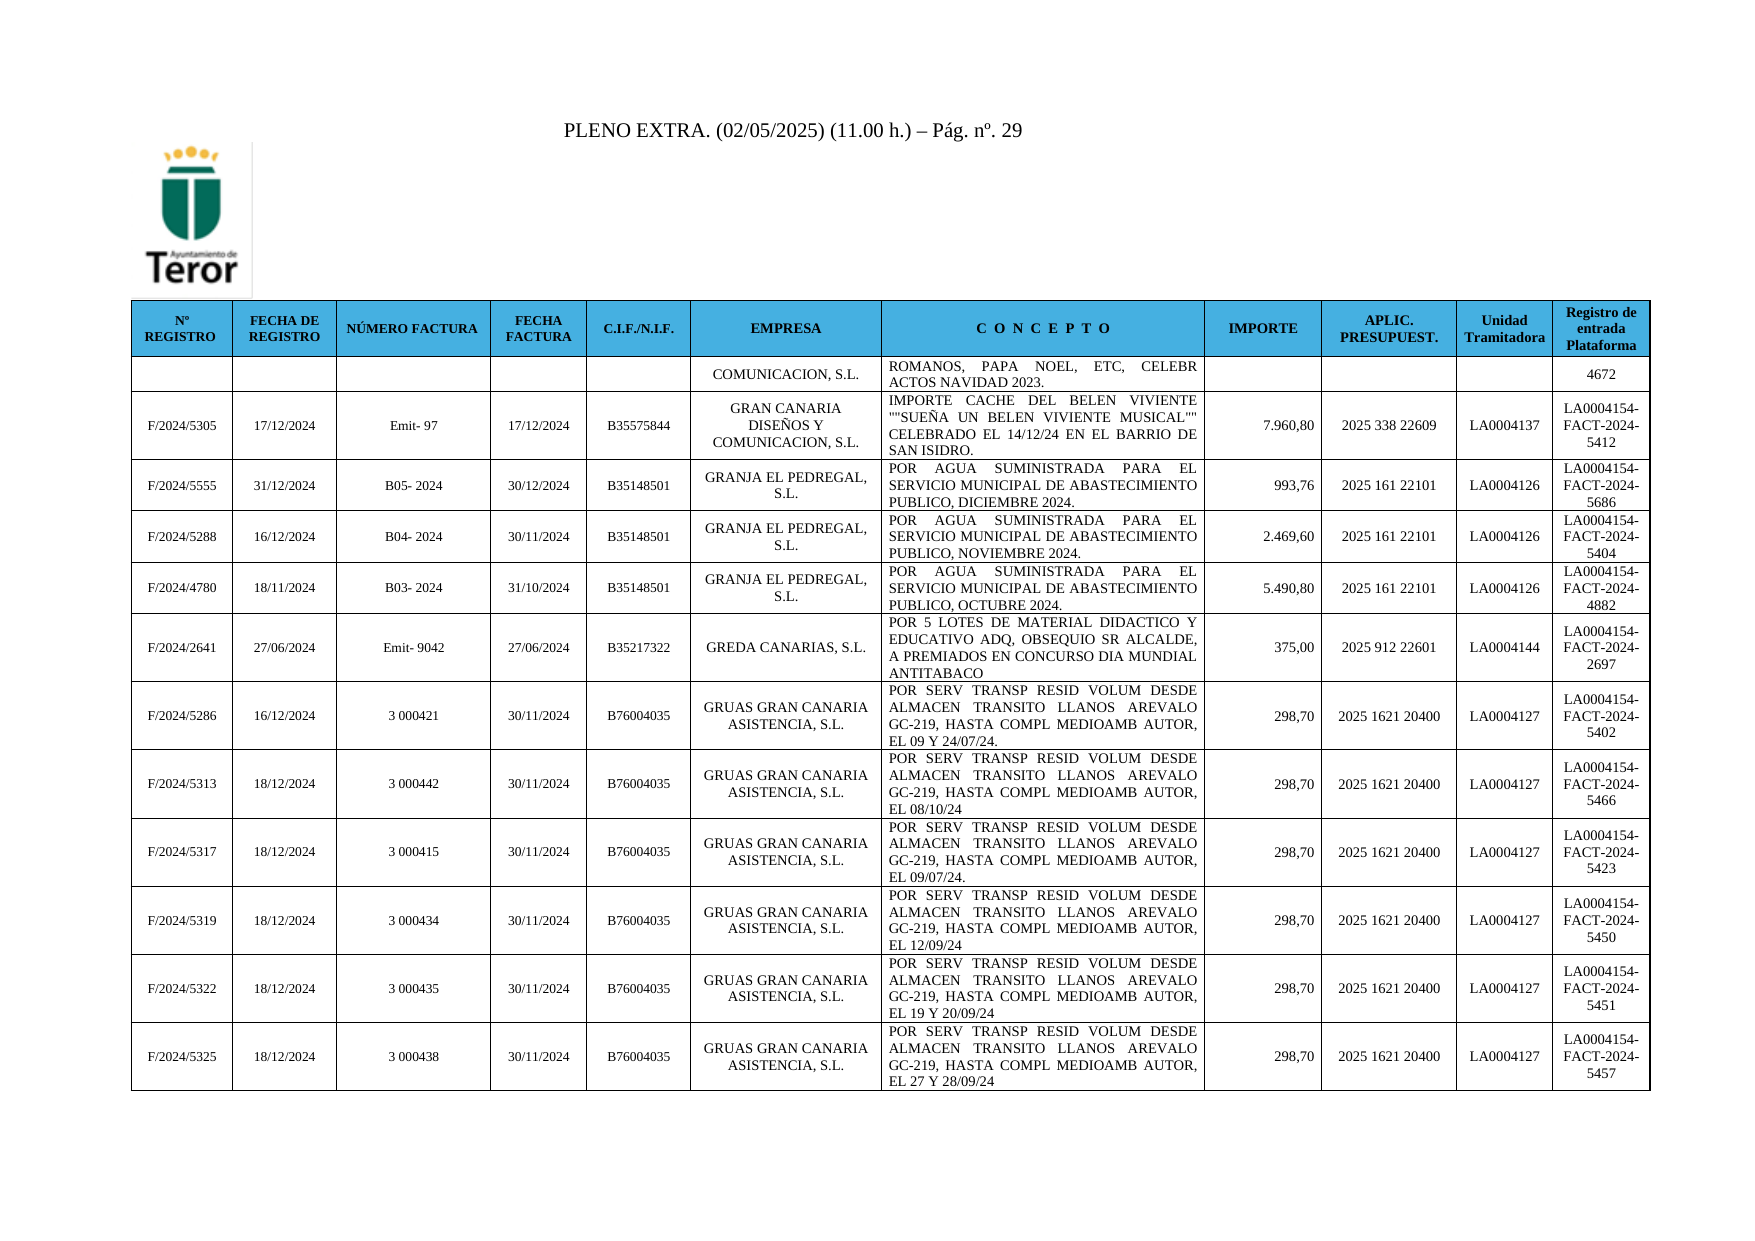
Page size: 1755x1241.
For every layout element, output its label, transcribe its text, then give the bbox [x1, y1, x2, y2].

table_cell B76004035 [587, 955, 690, 1022]
table_cell POR SERV TRANSP RESID VOLUM DESDE ALMACEN TRANSITO LLANOS AREVALO GC-219, HASTA COMPL MEDIOAMB AUTOR, EL 09 Y 24/07/24. [882, 682, 1204, 749]
table_cell 30/11/2024 [491, 819, 586, 886]
table_cell GREDA CANARIAS, S.L. [691, 614, 881, 681]
table_cell 3 000435 [337, 955, 490, 1022]
table_cell [1457, 357, 1552, 391]
table_cell F/2024/5305 [132, 392, 232, 459]
table_cell POR AGUA SUMINISTRADA PARA EL SERVICIO MUNICIPAL DE ABASTECIMIENTO PUBLICO, OCTUBRE 2024. [882, 563, 1204, 613]
table_cell GRANJA EL PEDREGAL, S.L. [691, 460, 881, 510]
table_cell [491, 357, 586, 391]
table_cell LA0004137 [1457, 392, 1552, 459]
table_cell 2025 338 22609 [1322, 392, 1456, 459]
table_cell 30/11/2024 [491, 1023, 586, 1090]
table_cell 298,70 [1205, 750, 1321, 817]
table_cell 2025 161 22101 [1322, 563, 1456, 613]
table_cell GRUAS GRAN CANARIA ASISTENCIA, S.L. [691, 1023, 881, 1090]
table_cell B76004035 [587, 682, 690, 749]
table_cell LA0004154-FACT-2024-5686 [1553, 460, 1649, 510]
table_cell POR SERV TRANSP RESID VOLUM DESDE ALMACEN TRANSITO LLANOS AREVALO GC-219, HASTA COMPL MEDIOAMB AUTOR, EL 08/10/24 [882, 750, 1204, 817]
table_cell 16/12/2024 [233, 682, 336, 749]
table_cell [1205, 357, 1321, 391]
table_cell [1322, 357, 1456, 391]
table_cell B35217322 [587, 614, 690, 681]
table_cell POR SERV TRANSP RESID VOLUM DESDE ALMACEN TRANSITO LLANOS AREVALO GC-219, HASTA COMPL MEDIOAMB AUTOR, EL 19 Y 20/09/24 [882, 955, 1204, 1022]
table_cell 18/12/2024 [233, 955, 336, 1022]
table_cell [233, 357, 336, 391]
table_cell 27/06/2024 [233, 614, 336, 681]
table_cell POR AGUA SUMINISTRADA PARA EL SERVICIO MUNICIPAL DE ABASTECIMIENTO PUBLICO, DICIEMBRE 2024. [882, 460, 1204, 510]
table_cell B03- 2024 [337, 563, 490, 613]
table_cell F/2024/5288 [132, 511, 232, 562]
table_cell 993,76 [1205, 460, 1321, 510]
table_cell 2025 1621 20400 [1322, 1023, 1456, 1090]
table_cell 30/11/2024 [491, 511, 586, 562]
table_cell B76004035 [587, 1023, 690, 1090]
table_cell GRUAS GRAN CANARIA ASISTENCIA, S.L. [691, 819, 881, 886]
table_cell 298,70 [1205, 887, 1321, 954]
table_cell LA0004154-FACT-2024-5412 [1553, 392, 1649, 459]
table_cell 30/12/2024 [491, 460, 586, 510]
table_cell B76004035 [587, 819, 690, 886]
table_cell GRANJA EL PEDREGAL, S.L. [691, 511, 881, 562]
table_cell F/2024/5555 [132, 460, 232, 510]
table_cell 4672 [1553, 357, 1649, 391]
table_cell 298,70 [1205, 955, 1321, 1022]
table_cell 2025 1621 20400 [1322, 682, 1456, 749]
table_cell LA0004126 [1457, 460, 1552, 510]
table_cell 16/12/2024 [233, 511, 336, 562]
table_cell LA0004154-FACT-2024-5466 [1553, 750, 1649, 817]
table_cell F/2024/5317 [132, 819, 232, 886]
table_cell 18/12/2024 [233, 750, 336, 817]
table_cell LA0004154-FACT-2024-5451 [1553, 955, 1649, 1022]
table_cell LA0004127 [1457, 955, 1552, 1022]
table_cell F/2024/5325 [132, 1023, 232, 1090]
table_cell 27/06/2024 [491, 614, 586, 681]
table_cell F/2024/5319 [132, 887, 232, 954]
table_cell GRUAS GRAN CANARIA ASISTENCIA, S.L. [691, 955, 881, 1022]
table_cell 30/11/2024 [491, 750, 586, 817]
table_header Unidad Tramitadora [1457, 301, 1552, 356]
table_cell LA0004154-FACT-2024-5457 [1553, 1023, 1649, 1090]
table_cell 30/11/2024 [491, 682, 586, 749]
table_cell POR AGUA SUMINISTRADA PARA EL SERVICIO MUNICIPAL DE ABASTECIMIENTO PUBLICO, NOVIEMBRE 2024. [882, 511, 1204, 562]
table_cell 3 000415 [337, 819, 490, 886]
table_cell B05- 2024 [337, 460, 490, 510]
table_cell 3 000421 [337, 682, 490, 749]
table_cell POR SERV TRANSP RESID VOLUM DESDE ALMACEN TRANSITO LLANOS AREVALO GC-219, HASTA COMPL MEDIOAMB AUTOR, EL 27 Y 28/09/24 [882, 1023, 1204, 1090]
table_cell 30/11/2024 [491, 955, 586, 1022]
table_cell LA0004154-FACT-2024-5450 [1553, 887, 1649, 954]
table_cell GRUAS GRAN CANARIA ASISTENCIA, S.L. [691, 750, 881, 817]
table_cell LA0004144 [1457, 614, 1552, 681]
table_cell B04- 2024 [337, 511, 490, 562]
table_cell 31/12/2024 [233, 460, 336, 510]
table_cell B35148501 [587, 563, 690, 613]
table_cell 2025 161 22101 [1322, 511, 1456, 562]
table_cell 2.469,60 [1205, 511, 1321, 562]
table_cell 3 000438 [337, 1023, 490, 1090]
table_header FECHA FACTURA [491, 301, 586, 356]
table_cell LA0004154-FACT-2024-5402 [1553, 682, 1649, 749]
table_cell 2025 161 22101 [1322, 460, 1456, 510]
table_cell COMUNICACION, S.L. [691, 357, 881, 391]
table_header EMPRESA [691, 301, 881, 356]
table_cell 18/11/2024 [233, 563, 336, 613]
table_cell LA0004127 [1457, 819, 1552, 886]
table_header Registro de entrada Plataforma [1553, 301, 1649, 356]
table_cell 18/12/2024 [233, 1023, 336, 1090]
table_cell IMPORTE CACHE DEL BELEN VIVIENTE ""SUEÑA UN BELEN VIVIENTE MUSICAL"" CELEBRADO EL 14/12/24 EN EL BARRIO DE SAN ISIDRO. [882, 392, 1204, 459]
table_cell 30/11/2024 [491, 887, 586, 954]
table_cell F/2024/5322 [132, 955, 232, 1022]
table_cell F/2024/2641 [132, 614, 232, 681]
table_cell 2025 912 22601 [1322, 614, 1456, 681]
table_header C.I.F./N.I.F. [587, 301, 690, 356]
table_cell LA0004126 [1457, 511, 1552, 562]
table_cell 298,70 [1205, 682, 1321, 749]
table_cell 17/12/2024 [491, 392, 586, 459]
table_cell LA0004126 [1457, 563, 1552, 613]
table_cell 375,00 [1205, 614, 1321, 681]
table_header C O N C E P T O [882, 301, 1204, 356]
table_cell 3 000442 [337, 750, 490, 817]
table_cell 2025 1621 20400 [1322, 955, 1456, 1022]
table_cell Emit- 97 [337, 392, 490, 459]
table_cell F/2024/4780 [132, 563, 232, 613]
table_cell GRUAS GRAN CANARIA ASISTENCIA, S.L. [691, 682, 881, 749]
table_cell POR SERV TRANSP RESID VOLUM DESDE ALMACEN TRANSITO LLANOS AREVALO GC-219, HASTA COMPL MEDIOAMB AUTOR, EL 09/07/24. [882, 819, 1204, 886]
table_cell LA0004154-FACT-2024-5423 [1553, 819, 1649, 886]
table_header Nº REGISTRO [132, 301, 232, 356]
table_cell GRUAS GRAN CANARIA ASISTENCIA, S.L. [691, 887, 881, 954]
table_cell 18/12/2024 [233, 887, 336, 954]
table_cell LA0004127 [1457, 1023, 1552, 1090]
table_cell 2025 1621 20400 [1322, 819, 1456, 886]
table_header IMPORTE [1205, 301, 1321, 356]
table_cell 17/12/2024 [233, 392, 336, 459]
table_cell GRANJA EL PEDREGAL, S.L. [691, 563, 881, 613]
table_cell POR 5 LOTES DE MATERIAL DIDACTICO Y EDUCATIVO ADQ, OBSEQUIO SR ALCALDE, A PREMIADOS EN CONCURSO DIA MUNDIAL ANTITABACO [882, 614, 1204, 681]
table_header NÚMERO FACTURA [337, 301, 490, 356]
table_cell 2025 1621 20400 [1322, 887, 1456, 954]
table_cell 2025 1621 20400 [1322, 750, 1456, 817]
table_cell 7.960,80 [1205, 392, 1321, 459]
table_cell [132, 357, 232, 391]
table_cell ROMANOS, PAPA NOEL, ETC, CELEBR ACTOS NAVIDAD 2023. [882, 357, 1204, 391]
table_cell [587, 357, 690, 391]
table_cell 298,70 [1205, 819, 1321, 886]
table_cell B76004035 [587, 887, 690, 954]
table_cell F/2024/5286 [132, 682, 232, 749]
table_cell POR SERV TRANSP RESID VOLUM DESDE ALMACEN TRANSITO LLANOS AREVALO GC-219, HASTA COMPL MEDIOAMB AUTOR, EL 12/09/24 [882, 887, 1204, 954]
table_cell B76004035 [587, 750, 690, 817]
table_cell [337, 357, 490, 391]
table_cell 3 000434 [337, 887, 490, 954]
table_cell GRAN CANARIA DISEÑOS Y COMUNICACION, S.L. [691, 392, 881, 459]
table_cell 31/10/2024 [491, 563, 586, 613]
table_cell LA0004127 [1457, 682, 1552, 749]
table_cell LA0004154-FACT-2024-4882 [1553, 563, 1649, 613]
table_cell B35148501 [587, 511, 690, 562]
table_cell LA0004154-FACT-2024-5404 [1553, 511, 1649, 562]
table_cell 5.490,80 [1205, 563, 1321, 613]
table_header APLIC. PRESUPUEST. [1322, 301, 1456, 356]
table_cell LA0004154-FACT-2024-2697 [1553, 614, 1649, 681]
table_cell Emit- 9042 [337, 614, 490, 681]
table_cell 298,70 [1205, 1023, 1321, 1090]
table_cell LA0004127 [1457, 887, 1552, 954]
table_cell 18/12/2024 [233, 819, 336, 886]
table_cell B35575844 [587, 392, 690, 459]
table_cell LA0004127 [1457, 750, 1552, 817]
table_header FECHA DE REGISTRO [233, 301, 336, 356]
table_cell F/2024/5313 [132, 750, 232, 817]
table_cell B35148501 [587, 460, 690, 510]
